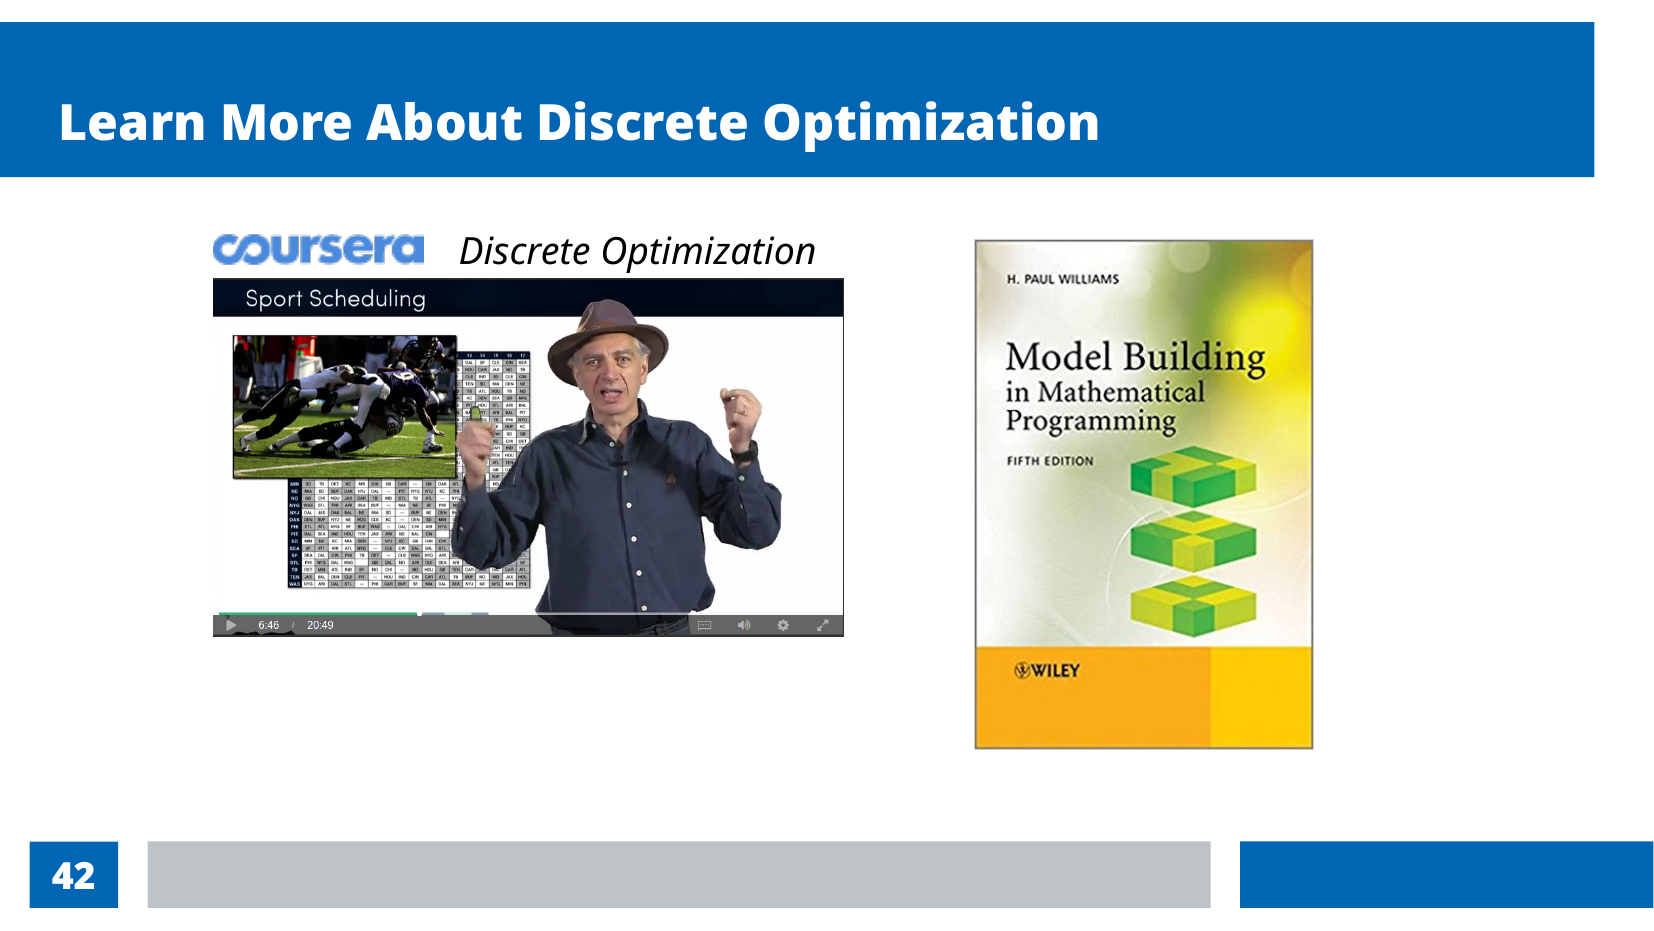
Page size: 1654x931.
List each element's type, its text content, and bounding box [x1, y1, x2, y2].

title Learn More About Discrete Optimization [59, 44, 1595, 156]
text_box Discrete Optimization [395, 217, 893, 280]
picture [974, 239, 1314, 750]
picture [213, 278, 844, 637]
picture [213, 233, 424, 267]
